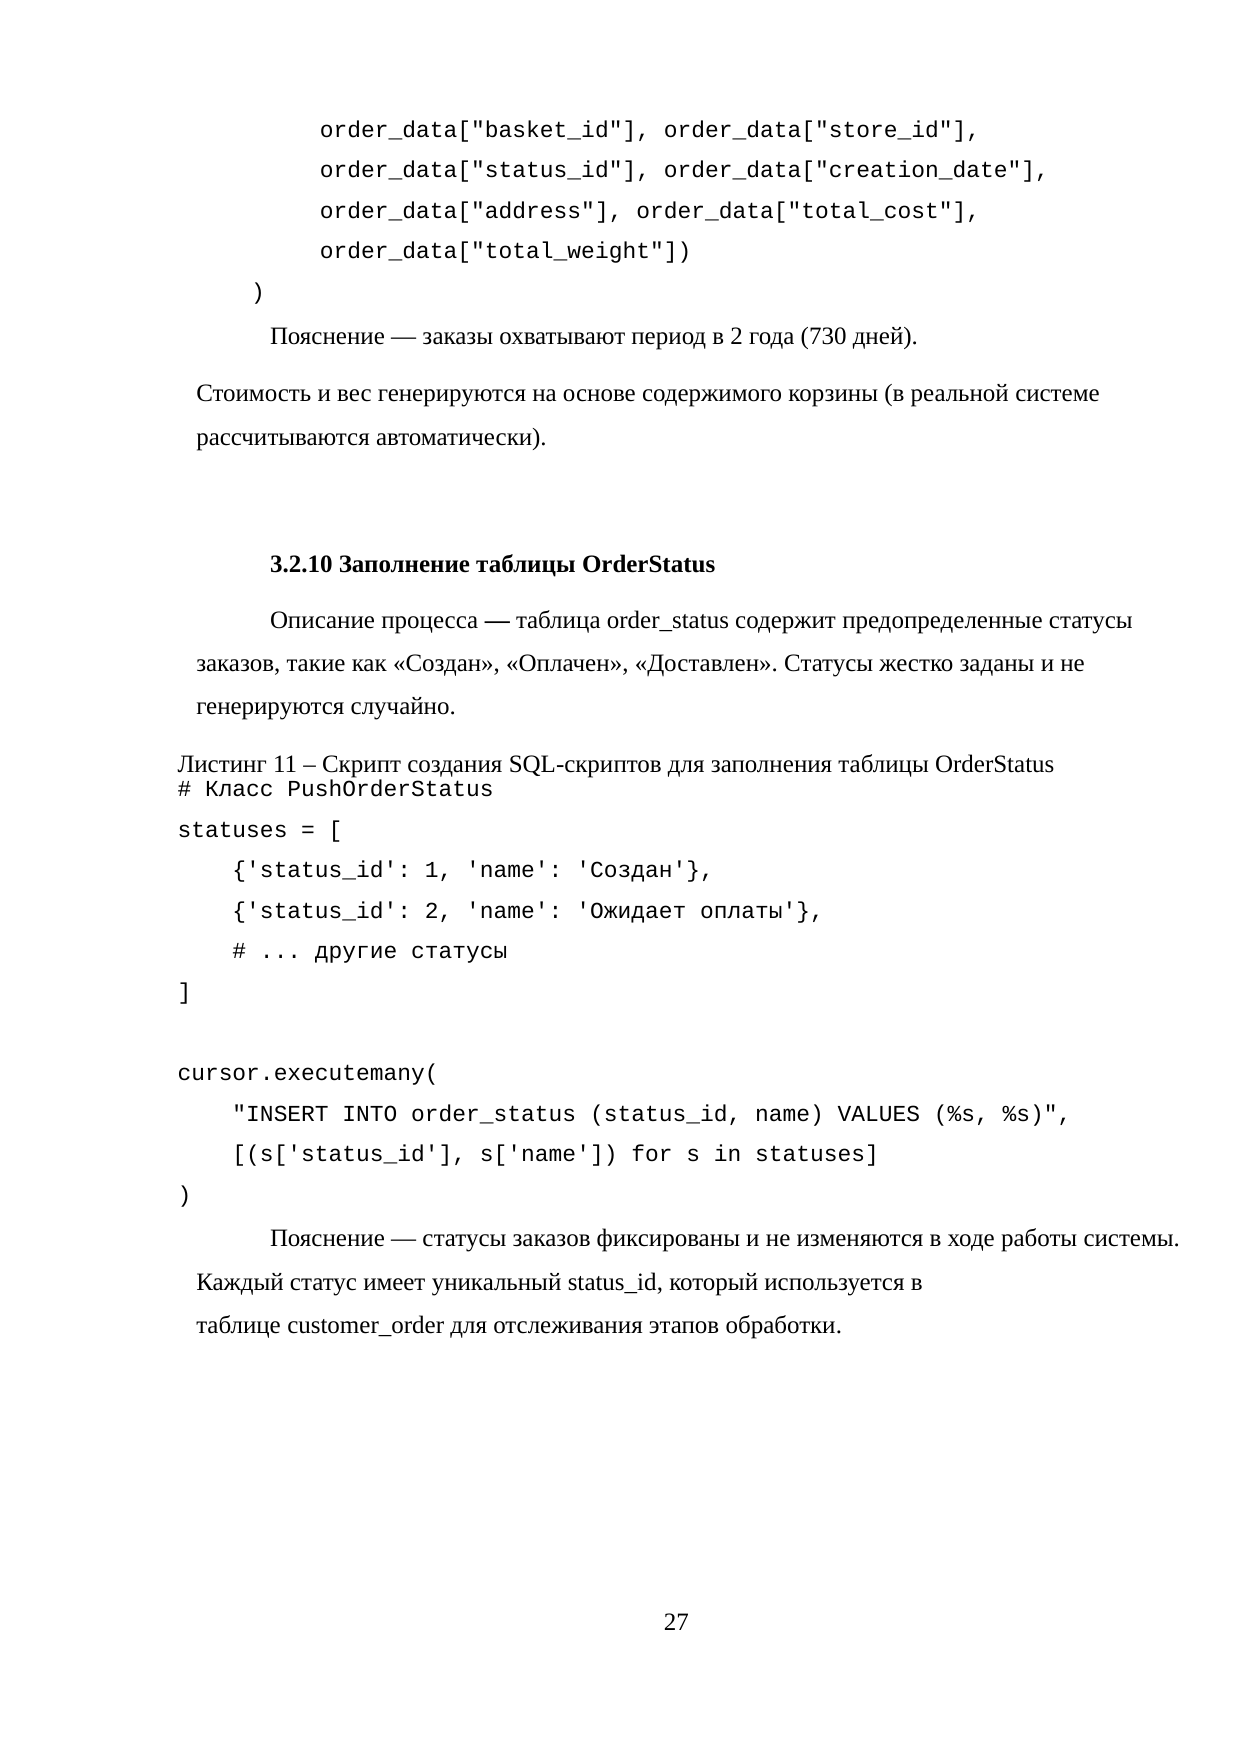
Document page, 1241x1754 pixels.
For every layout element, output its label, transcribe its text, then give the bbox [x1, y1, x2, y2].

text order_data["basket_id"], order_data["store_id"], [196, 118, 1181, 144]
text Пояснение — статусы заказов фиксированы и не изменяются в ходе работы системы. Каждый статус имеет уникальный status_id, который используется в таблице customer_order для отслеживания этапов обработки. [196, 1223, 1181, 1338]
text order_data["status_id"], order_data["creation_date"], [196, 159, 1181, 184]
subtitle 3.2.10 Заполнение таблицы OrderStatus [177, 549, 1181, 578]
text {'status_id': 1, 'name': 'Создан'}, [177, 859, 1181, 885]
text {'status_id': 2, 'name': 'Ожидает оплаты'}, [177, 899, 1181, 925]
text ) [177, 1183, 1181, 1209]
text order_data["address"], order_data["total_cost"], [196, 199, 1181, 225]
text cursor.executemany( [177, 1061, 1181, 1087]
text ] [177, 980, 1181, 1006]
text Пояснение — заказы охватывают период в 2 года (730 дней). [196, 321, 1181, 349]
text Описание процесса — таблица order_status содержит предопределенные статусы заказов, такие как «Создан», «Оплачен», «Доставлен». Статусы жестко заданы и не генерируются случайно. [196, 605, 1181, 720]
list Стоимость и вес генерируются на основе содержимого корзины (в реальной системе рассчитываются автоматически). [177, 378, 1181, 450]
text [(s['status_id'], s['name']) for s in statuses] [177, 1142, 1181, 1168]
text Листинг 11 – Скрипт создания SQL-скриптов для заполнения таблицы OrderStatus # Класс PushOrderStatus [177, 749, 1181, 804]
text order_data["total_weight"]) [196, 240, 1181, 266]
text statuses = [ [177, 818, 1181, 844]
text # ... другие статусы [177, 940, 1181, 966]
text ) [196, 280, 1181, 306]
text "INSERT INTO order_status (status_id, name) VALUES (%s, %s)", [177, 1102, 1181, 1128]
